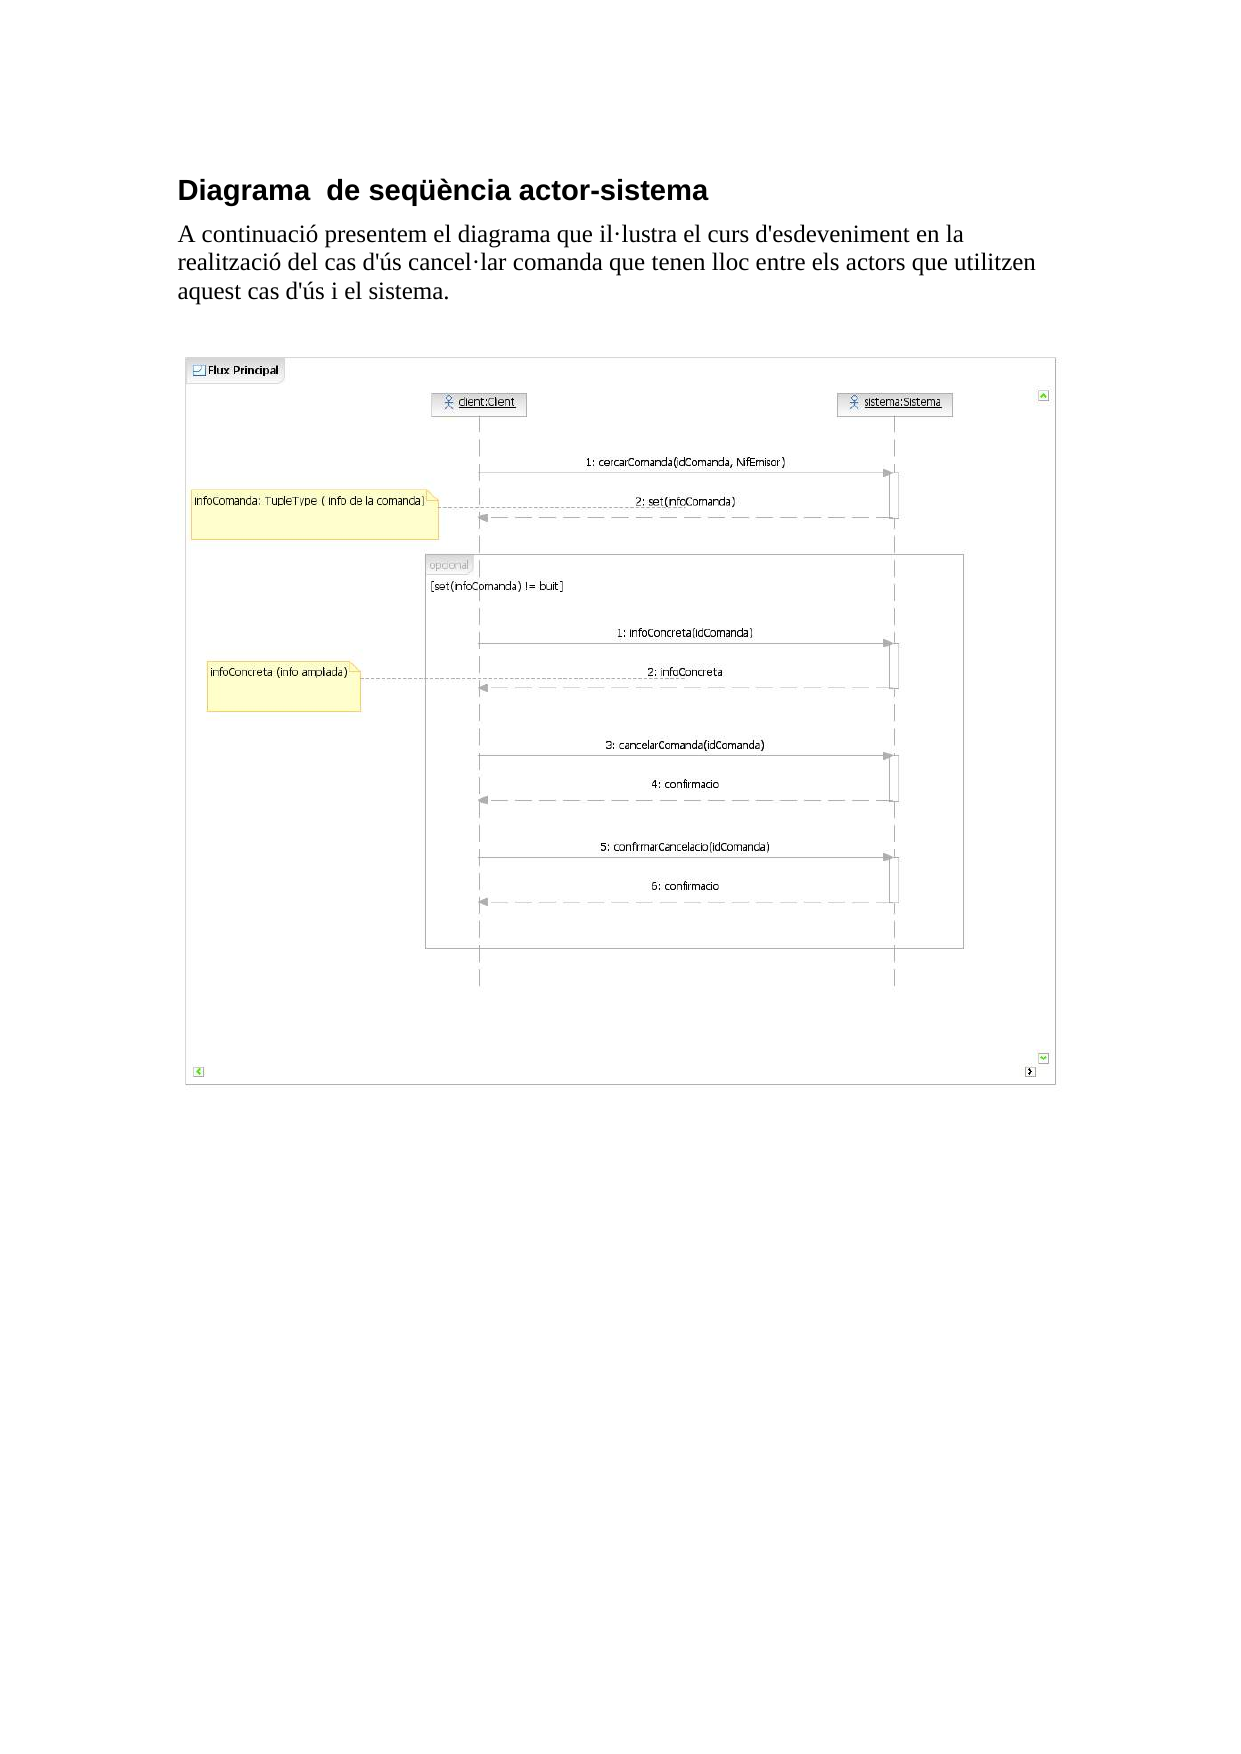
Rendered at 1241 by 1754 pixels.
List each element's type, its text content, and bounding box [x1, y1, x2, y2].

picture [177, 350, 1063, 1092]
subtitle Diagrama de seqüència actor-sistema [177, 173, 1063, 206]
text A continuació presentem el diagrama que il·lustra el curs d'esdeveniment en la realització del cas d'ús cancel·lar comanda que tenen lloc entre els actors que utilitzen aquest cas d'ús i el sistema. [177, 219, 1063, 305]
